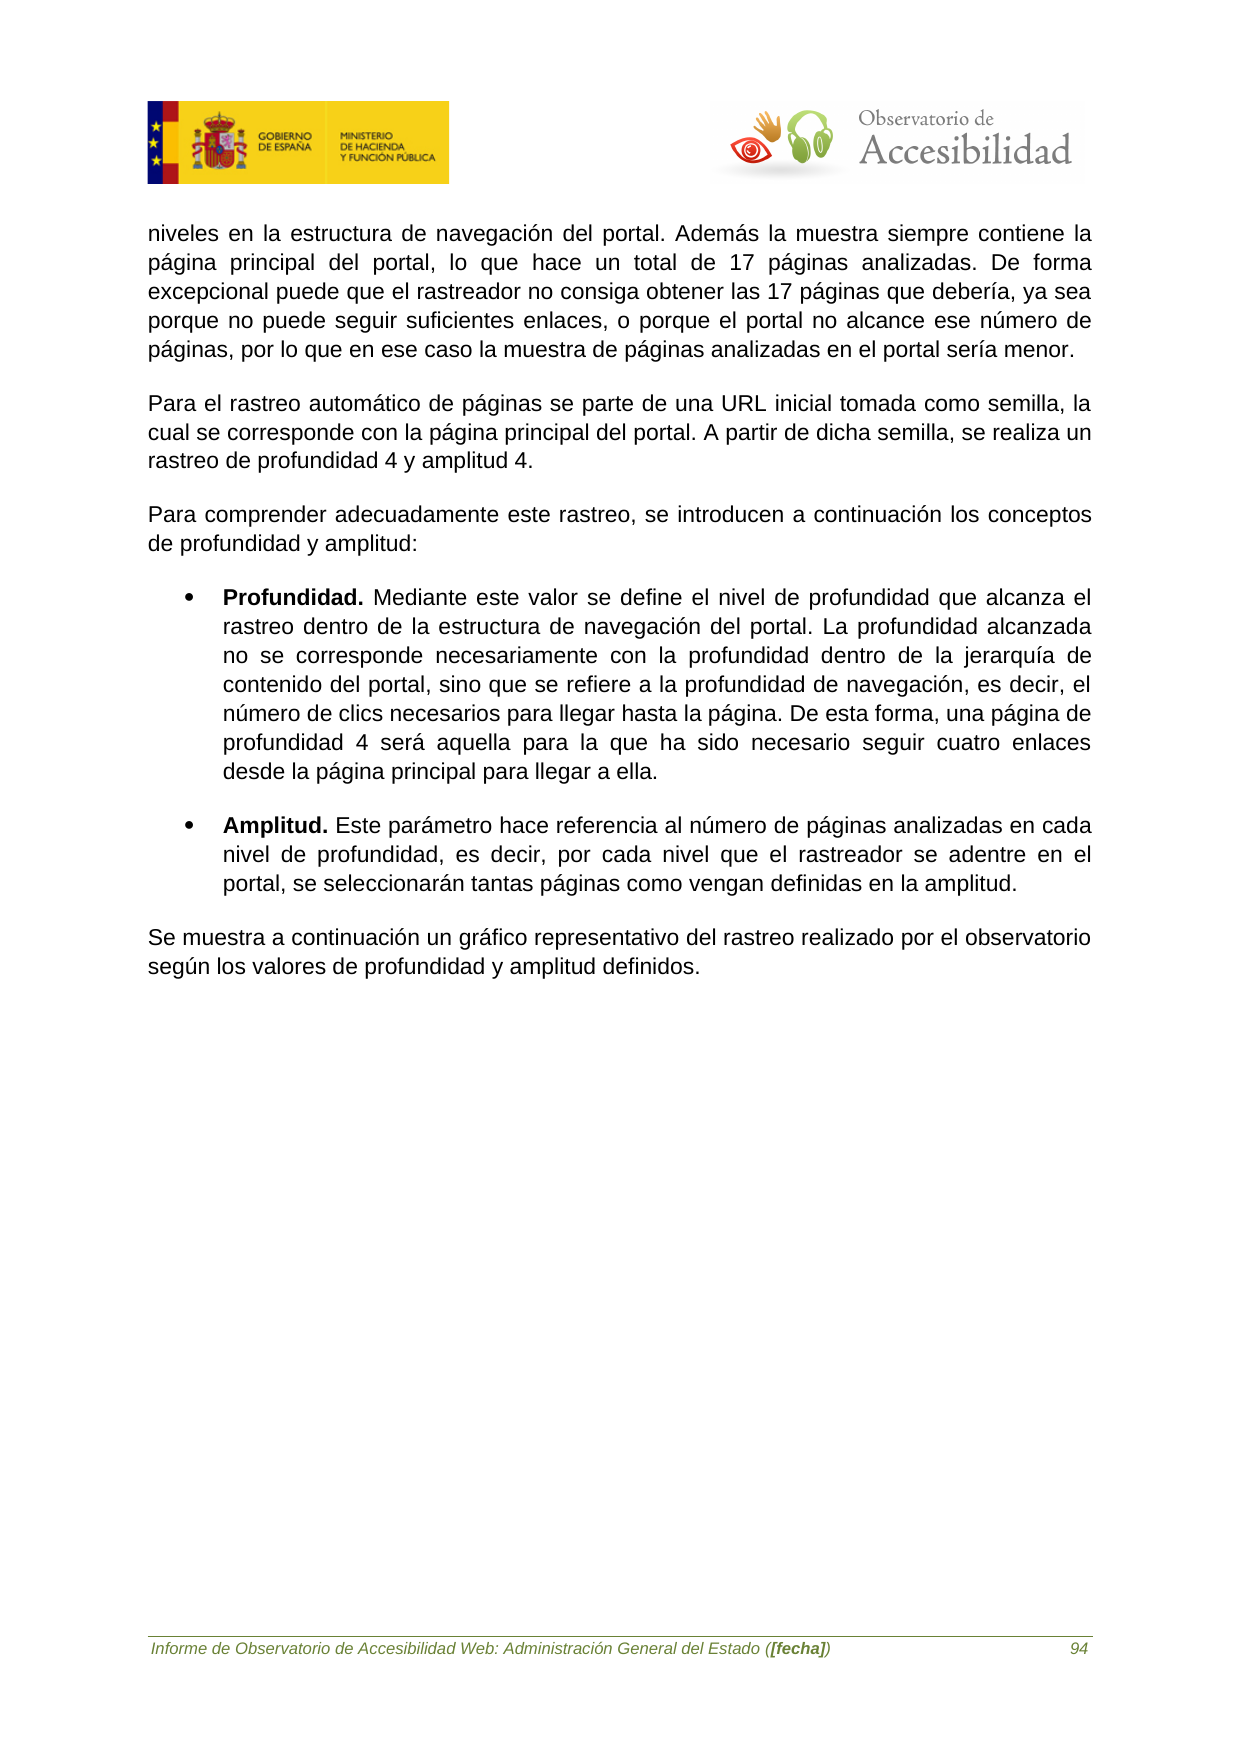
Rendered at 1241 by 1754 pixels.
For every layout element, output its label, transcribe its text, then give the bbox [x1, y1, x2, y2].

list Amplitud. Este parámetro hace referencia al número de páginas analizadas en cada nivel de profundidad, es decir, por cada nivel que el rastreador se adentre en el portal, se seleccionarán tantas páginas como vengan definidas en la amplitud. [185, 812, 1092, 896]
text niveles en la estructura de navegación del portal. Además la muestra siempre contiene la página principal del portal, lo que hace un total de 17 páginas analizadas. De forma excepcional puede que el rastreador no consiga obtener las 17 páginas que debería, ya sea porque no puede seguir suficientes enlaces, o porque el portal no alcance ese número de páginas, por lo que en ese caso la muestra de páginas analizadas en el portal sería menor. [148, 220, 1092, 362]
picture [710, 101, 1086, 184]
text Se muestra a continuación un gráfico representativo del rastreo realizado por el observatorio según los valores de profundidad y amplitud definidos. [148, 924, 1092, 979]
text Para el rastreo automático de páginas se parte de una URL inicial tomada como semilla, la cual se corresponde con la página principal del portal. A partir de dicha semilla, se realiza un rastreo de profundidad 4 y amplitud 4. [148, 389, 1092, 474]
picture [147, 101, 450, 184]
list Profundidad. Mediante este valor se define el nivel de profundidad que alcanza el rastreo dentro de la estructura de navegación del portal. La profundidad alcanzada no se corresponde necesariamente con la profundidad dentro de la jerarquía de contenido del portal, sino que se refiere a la profundidad de navegación, es decir, el número de clics necesarios para llegar hasta la página. De esta forma, una página de profundidad 4 será aquella para la que ha sido necesario seguir cuatro enlaces desde la página principal para llegar a ella. [185, 584, 1092, 784]
text Para comprender adecuadamente este rastreo, se introducen a continuación los conceptos de profundidad y amplitud: [148, 501, 1092, 557]
